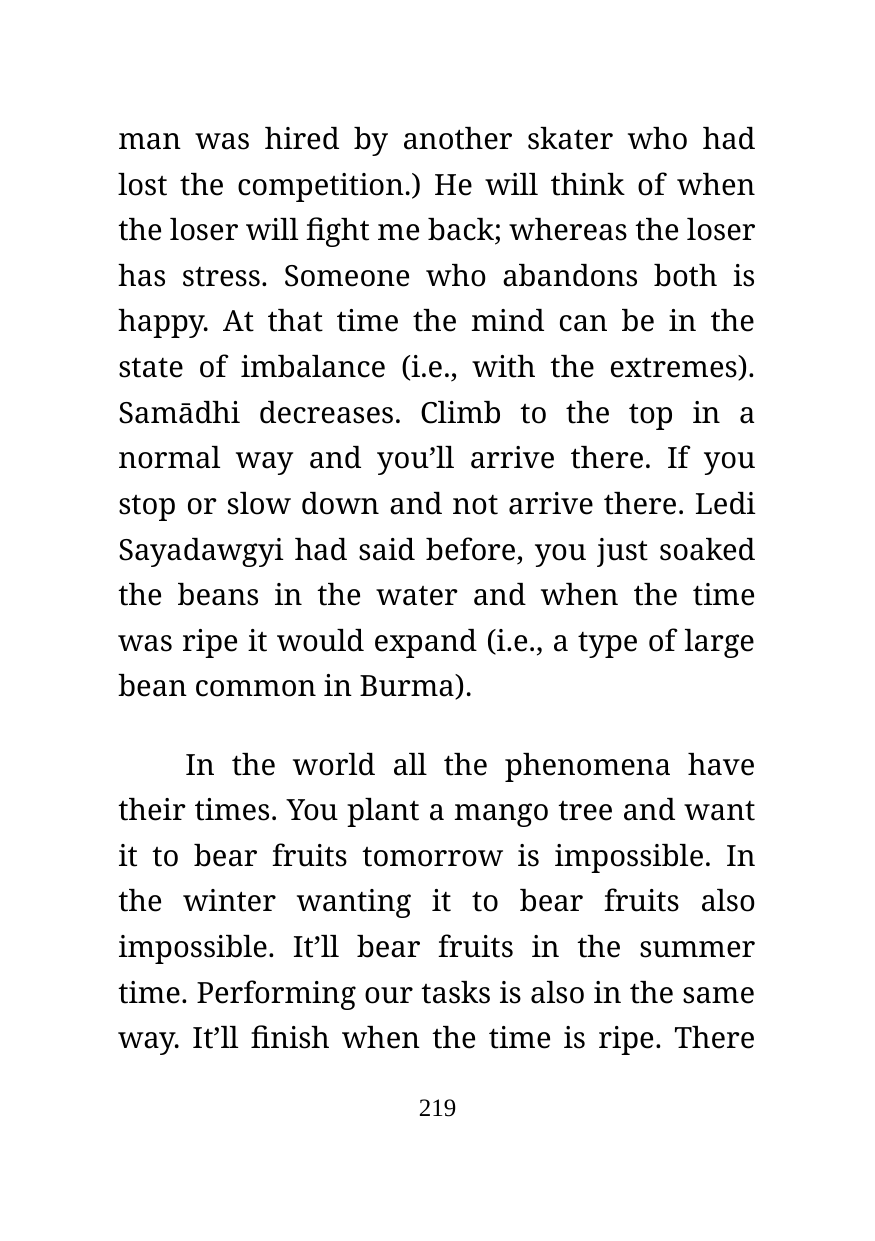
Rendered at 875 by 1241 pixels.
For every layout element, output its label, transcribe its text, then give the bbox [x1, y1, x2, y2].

text In the world all the phenomena have their times. You plant a mango tree and want it to bear fruits tomorrow is impossible. In the winter wanting it to bear fruits also impossible. It’ll bear fruits in the summer time. Performing our tasks is also in the same way. It’ll finish when the time is ripe. There [118, 744, 756, 1057]
text man was hired by another skater who had lost the competition.) He will think of when the loser will fight me back; whereas the loser has stress. Someone who abandons both is happy. At that time the mind can be in the state of imbalance (i.e., with the extremes). Samādhi decreases. Climb to the top in a normal way and you’ll arrive there. If you stop or slow down and not arrive there. Ledi Sayadawgyi had said before, you just soaked the beans in the water and when the time was ripe it would expand (i.e., a type of large bean common in Burma). [118, 118, 756, 705]
